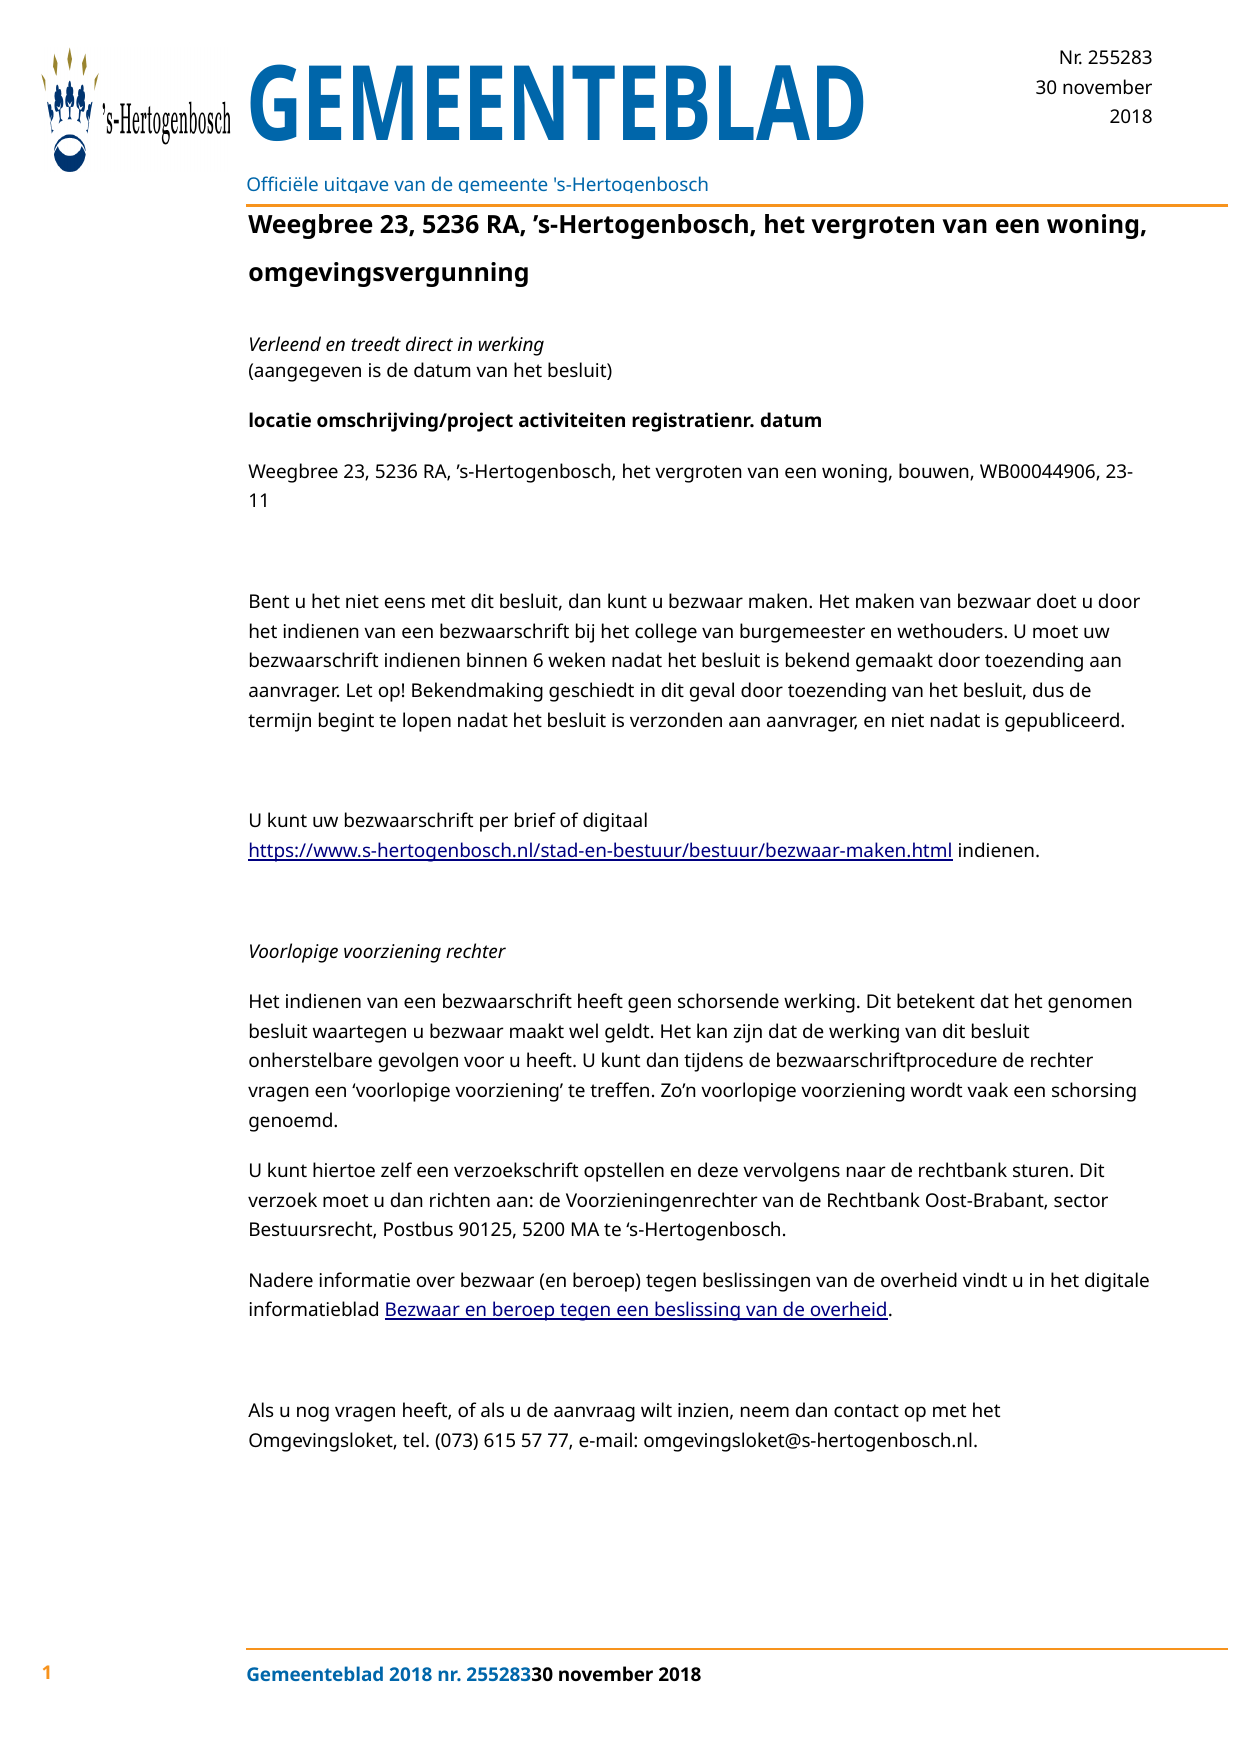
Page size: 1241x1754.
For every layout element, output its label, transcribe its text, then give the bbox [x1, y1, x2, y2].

text Bent u het niet eens met dit besluit, dan kunt u bezwaar maken. Het maken van bezwaar doet u door het indienen van een bezwaarschrift bij het college van burgemeester en wethouders. U moet uw bezwaarschrift indienen binnen 6 weken nadat het besluit is bekend gemaakt door toezending aan aanvrager. Let op! Bekendmaking geschiedt in dit geval door toezending van het besluit, dus de termijn begint te lopen nadat het besluit is verzonden aan aanvrager, en niet nadat is gepubliceerd. [248, 588, 1152, 732]
text Voorlopige voorziening rechter [248, 938, 1152, 964]
text Verleend en treedt direct in werking [248, 331, 1152, 357]
picture [41, 47, 231, 172]
text U kunt hiertoe zelf een verzoekschrift opstellen en deze vervolgens naar de rechtbank sturen. Dit verzoek moet u dan richten aan: de Voorzieningenrechter van de Rechtbank Oost-Brabant, sector Bestuursrecht, Postbus 90125, 5200 MA te ‘s-Hertogenbosch. [248, 1157, 1152, 1242]
text U kunt uw bezwaarschrift per brief of digitaal https://www.s-hertogenbosch.nl/stad-en-bestuur/bestuur/bezwaar-maken.html indienen. [248, 808, 1152, 863]
text Nadere informatie over bezwaar (en beroep) tegen beslissingen van de overheid vindt u in het digitale informatieblad Bezwaar en beroep tegen een beslissing van de overheid. [248, 1267, 1152, 1322]
text Weegbree 23, 5236 RA, ’s-Hertogenbosch, het vergroten van een woning, omgevingsvergunning [248, 207, 1152, 288]
text (aangegeven is de datum van het besluit) [248, 357, 1152, 383]
text Als u nog vragen heeft, of als u de aanvraag wilt inzien, neem dan contact op met het Omgevingsloket, tel. (073) 615 57 77, e-mail: omgevingsloket@s-hertogenbosch.nl. [248, 1397, 1152, 1452]
text locatie omschrijving/project activiteiten registratienr. datum [248, 408, 1152, 433]
text Weegbree 23, 5236 RA, ’s-Hertogenbosch, het vergroten van een woning, bouwen, WB00044906, 23-11 [248, 458, 1152, 513]
text Het indienen van een bezwaarschrift heeft geen schorsende werking. Dit betekent dat het genomen besluit waartegen u bezwaar maakt wel geldt. Het kan zijn dat de werking van dit besluit onherstelbare gevolgen voor u heeft. U kunt dan tijdens de bezwaarschriftprocedure de rechter vragen een ‘voorlopige voorziening’ te treffen. Zo’n voorlopige voorziening wordt vaak een schorsing genoemd. [248, 988, 1152, 1132]
